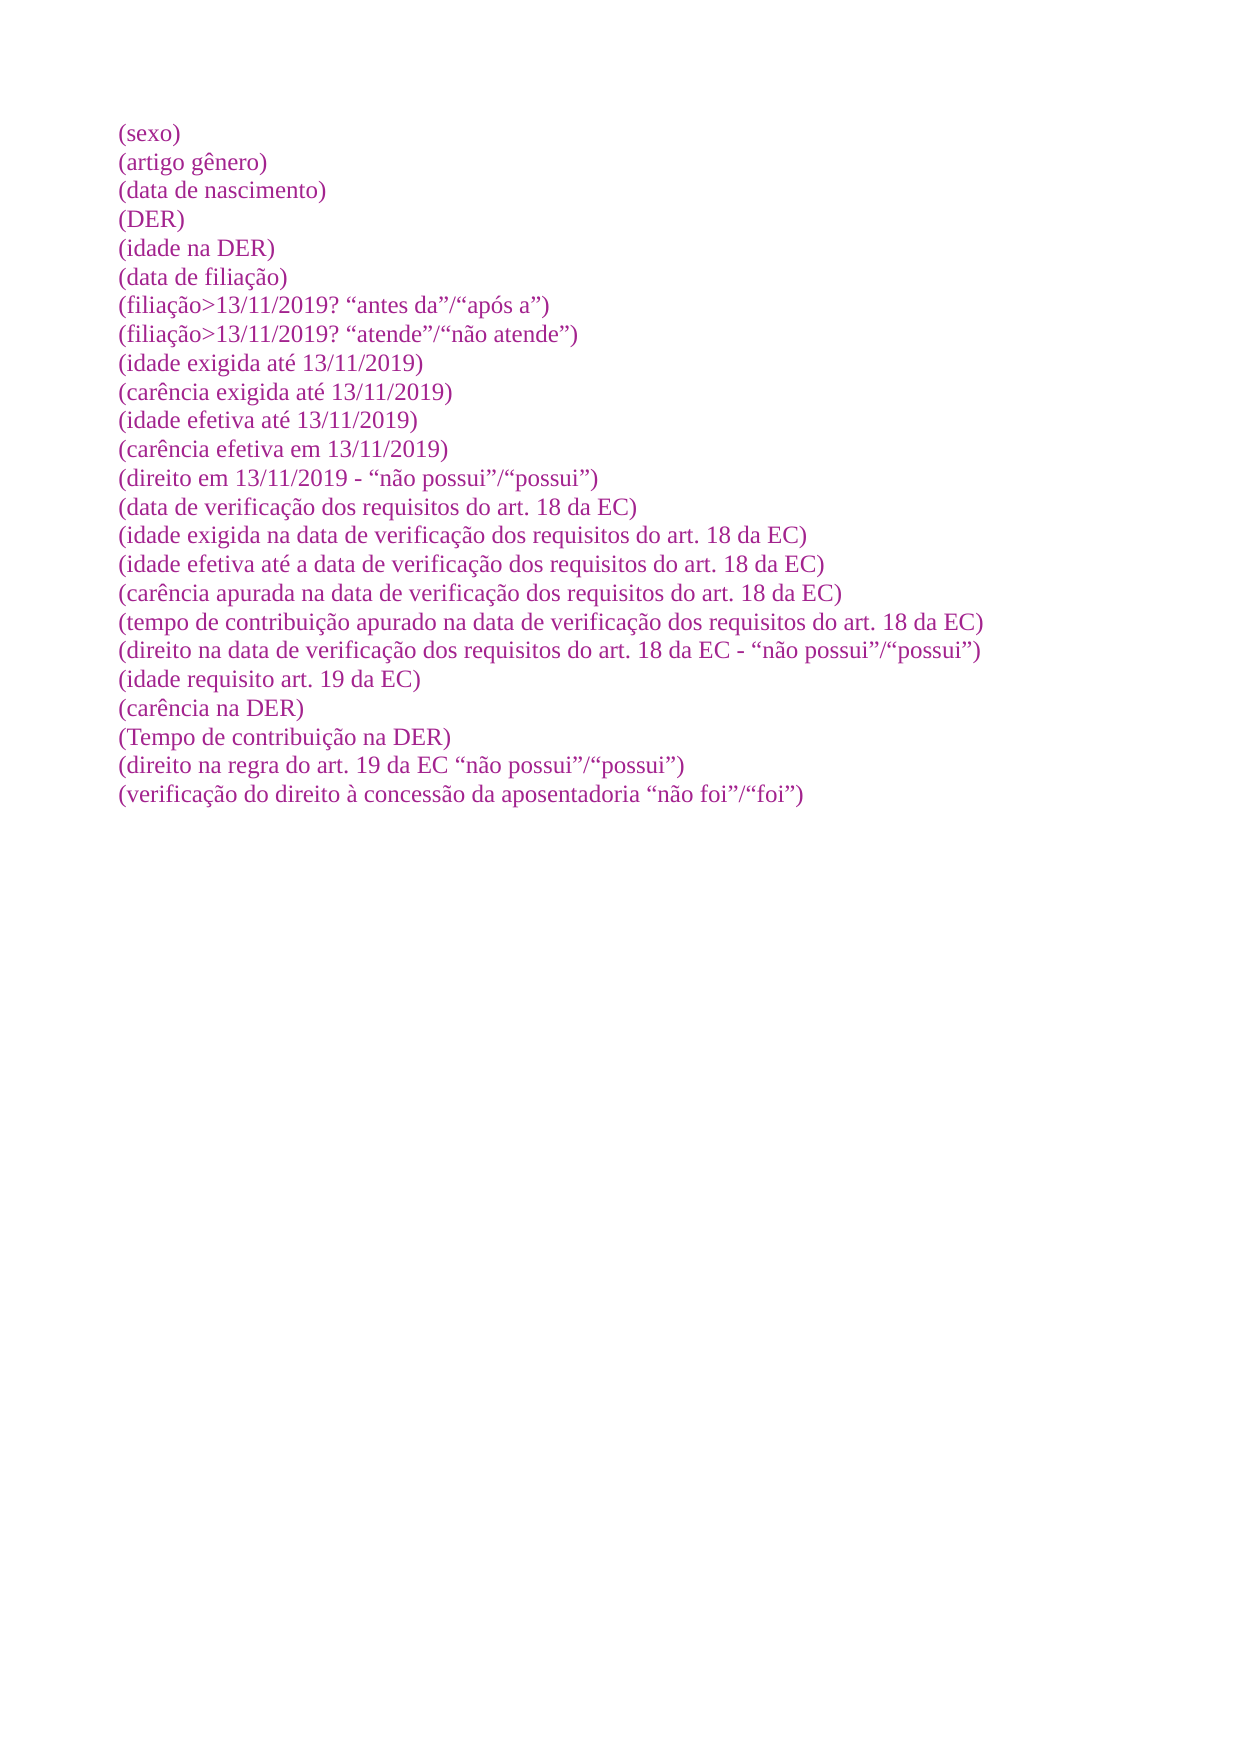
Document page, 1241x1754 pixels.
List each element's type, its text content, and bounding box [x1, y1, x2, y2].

text (data de verificação dos requisitos do art. 18 da EC) [118, 492, 1122, 521]
text (carência na DER) [118, 693, 1122, 722]
text (sexo) [118, 118, 1122, 147]
text (carência exigida até 13/11/2019) [118, 377, 1122, 406]
text (DER) [118, 204, 1122, 233]
text (idade exigida na data de verificação dos requisitos do art. 18 da EC) [118, 521, 1122, 549]
text (carência apurada na data de verificação dos requisitos do art. 18 da EC) [118, 578, 1122, 607]
text (artigo gênero) [118, 147, 1122, 176]
text (idade requisito art. 19 da EC) [118, 664, 1122, 693]
text (data de filiação) [118, 262, 1122, 291]
text (tempo de contribuição apurado na data de verificação dos requisitos do art. 18 da EC) [118, 607, 1122, 636]
text (verificação do direito à concessão da aposentadoria “não foi”/“foi”) [118, 779, 1122, 808]
text (idade efetiva até a data de verificação dos requisitos do art. 18 da EC) [118, 549, 1122, 578]
text (idade efetiva até 13/11/2019) [118, 406, 1122, 434]
text (direito na data de verificação dos requisitos do art. 18 da EC - “não possui”/“possui”) [118, 636, 1122, 664]
text (filiação>13/11/2019? “atende”/“não atende”) [118, 319, 1122, 348]
text (idade na DER) [118, 233, 1122, 262]
text (direito na regra do art. 19 da EC “não possui”/“possui”) [118, 751, 1122, 779]
text (carência efetiva em 13/11/2019) [118, 434, 1122, 463]
text (data de nascimento) [118, 176, 1122, 204]
text (direito em 13/11/2019 - “não possui”/“possui”) [118, 463, 1122, 492]
text (filiação>13/11/2019? “antes da”/“após a”) [118, 291, 1122, 319]
text (idade exigida até 13/11/2019) [118, 348, 1122, 377]
text (Tempo de contribuição na DER) [118, 722, 1122, 751]
